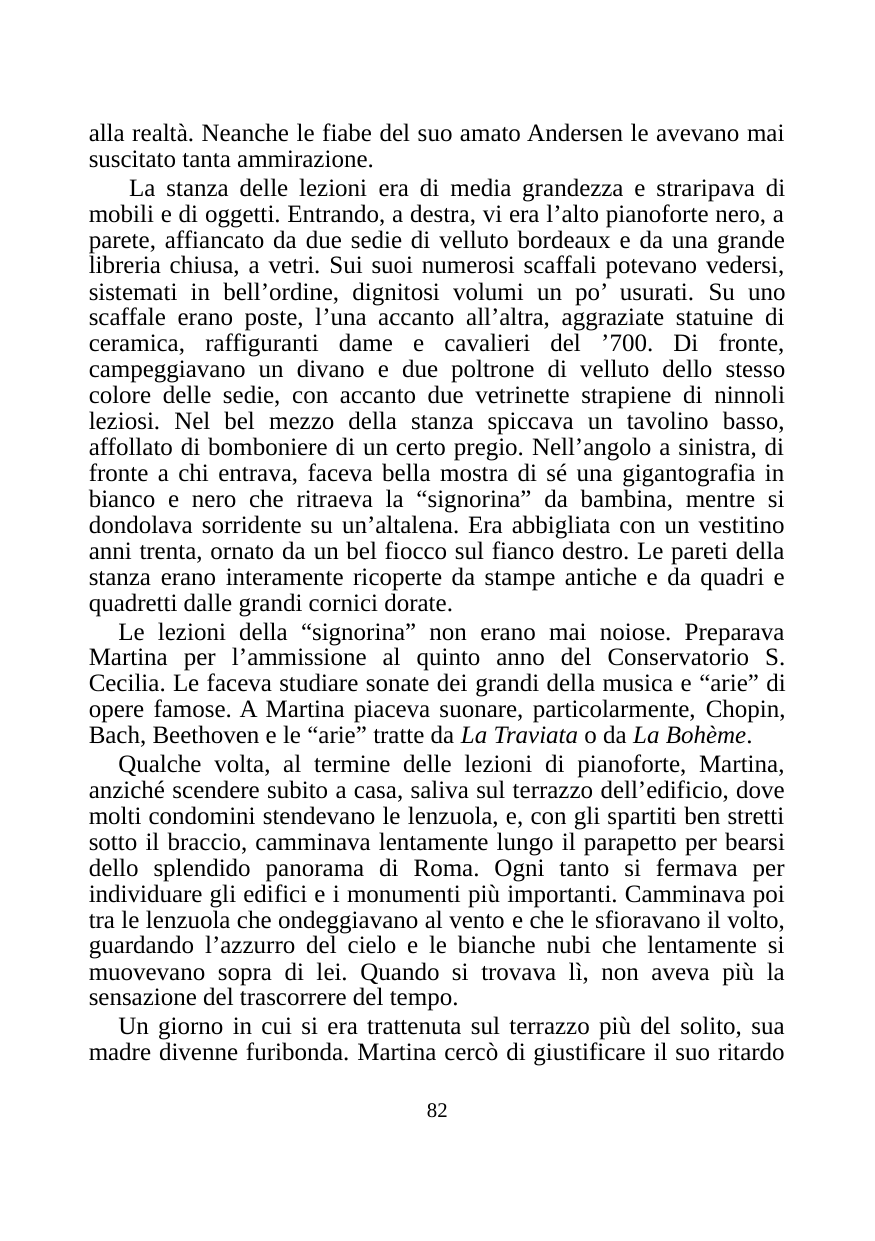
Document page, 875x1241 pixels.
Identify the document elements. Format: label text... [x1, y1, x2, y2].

text Qualche volta, al termine delle lezioni di pianoforte, Martina, anziché scendere subito a casa, saliva sul terrazzo dell’edificio, dove molti condomini stendevano le lenzuola, e, con gli spartiti ben stretti sotto il braccio, camminava lentamente lungo il parapetto per bearsi dello splendido panorama di Roma. Ogni tanto si fermava per individuare gli edifici e i monumenti più importanti. Camminava poi tra le lenzuola che ondeggiavano al vento e che le sfioravano il volto, guardando l’azzurro del cielo e le bianche nubi che lentamente si muovevano sopra di lei. Quando si trovava lì, non aveva più la sensazione del trascorrere del tempo. [88, 749, 786, 1011]
text Le lezioni della “signorina” non erano mai noiose. Preparava Martina per l’ammissione al quinto anno del Conservatorio S. Cecilia. Le faceva studiare sonate dei grandi della musica e “arie” di opere famose. A Martina piaceva suonare, particolarmente, Chopin, Bach, Beethoven e le “arie” tratte da La Traviata o da La Bohème. [88, 617, 786, 749]
text alla realtà. Neanche le fiabe del suo amato Andersen le avevano mai suscitato tanta ammirazione. [88, 118, 786, 173]
text La stanza delle lezioni era di media grandezza e straripava di mobili e di oggetti. Entrando, a destra, vi era l’alto pianoforte nero, a parete, affiancato da due sedie di velluto bordeaux e da una grande libreria chiusa, a vetri. Sui suoi numerosi scaffali potevano vedersi, sistemati in bell’ordine, dignitosi volumi un po’ usurati. Su uno scaffale erano poste, l’una accanto all’altra, aggraziate statuine di ceramica, raffiguranti dame e cavalieri del ’700. Di fronte, campeggiavano un divano e due poltrone di velluto dello stesso colore delle sedie, con accanto due vetrinette strapiene di ninnoli leziosi. Nel bel mezzo della stanza spiccava un tavolino basso, affollato di bomboniere di un certo pregio. Nell’angolo a sinistra, di fronte a chi entrava, faceva bella mostra di sé una gigantografia in bianco e nero che ritraeva la “signorina” da bambina, mentre si dondolava sorridente su un’altalena. Era abbigliata con un vestitino anni trenta, ornato da un bel fiocco sul fianco destro. Le pareti della stanza erano interamente ricoperte da stampe antiche e da quadri e quadretti dalle grandi cornici dorate. [88, 173, 786, 617]
text Un giorno in cui si era trattenuta sul terrazzo più del solito, sua madre divenne furibonda. Martina cercò di giustificare il suo ritardo [88, 1011, 786, 1066]
